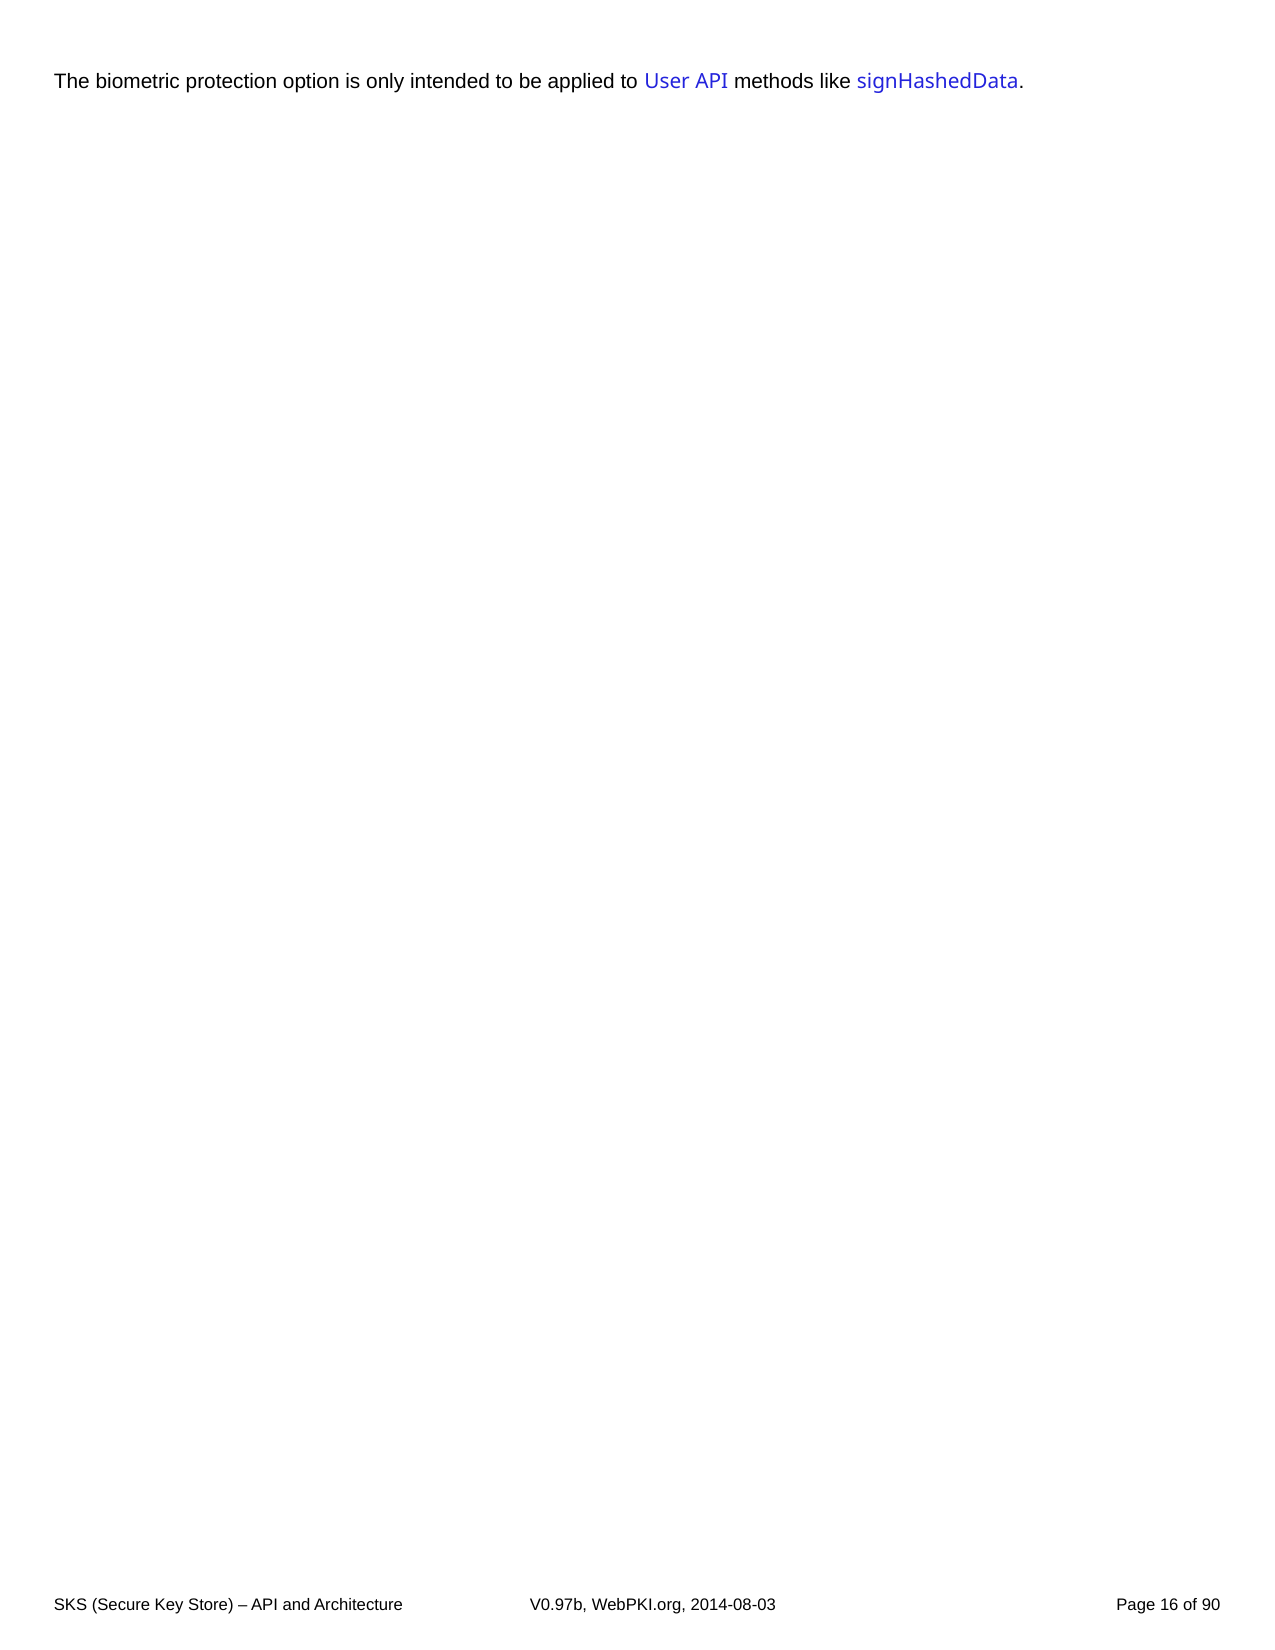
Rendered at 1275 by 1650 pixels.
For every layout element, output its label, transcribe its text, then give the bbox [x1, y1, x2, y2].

text The biometric protection option is only intended to be applied to User API methods like signHashedData. [54, 66, 1221, 94]
